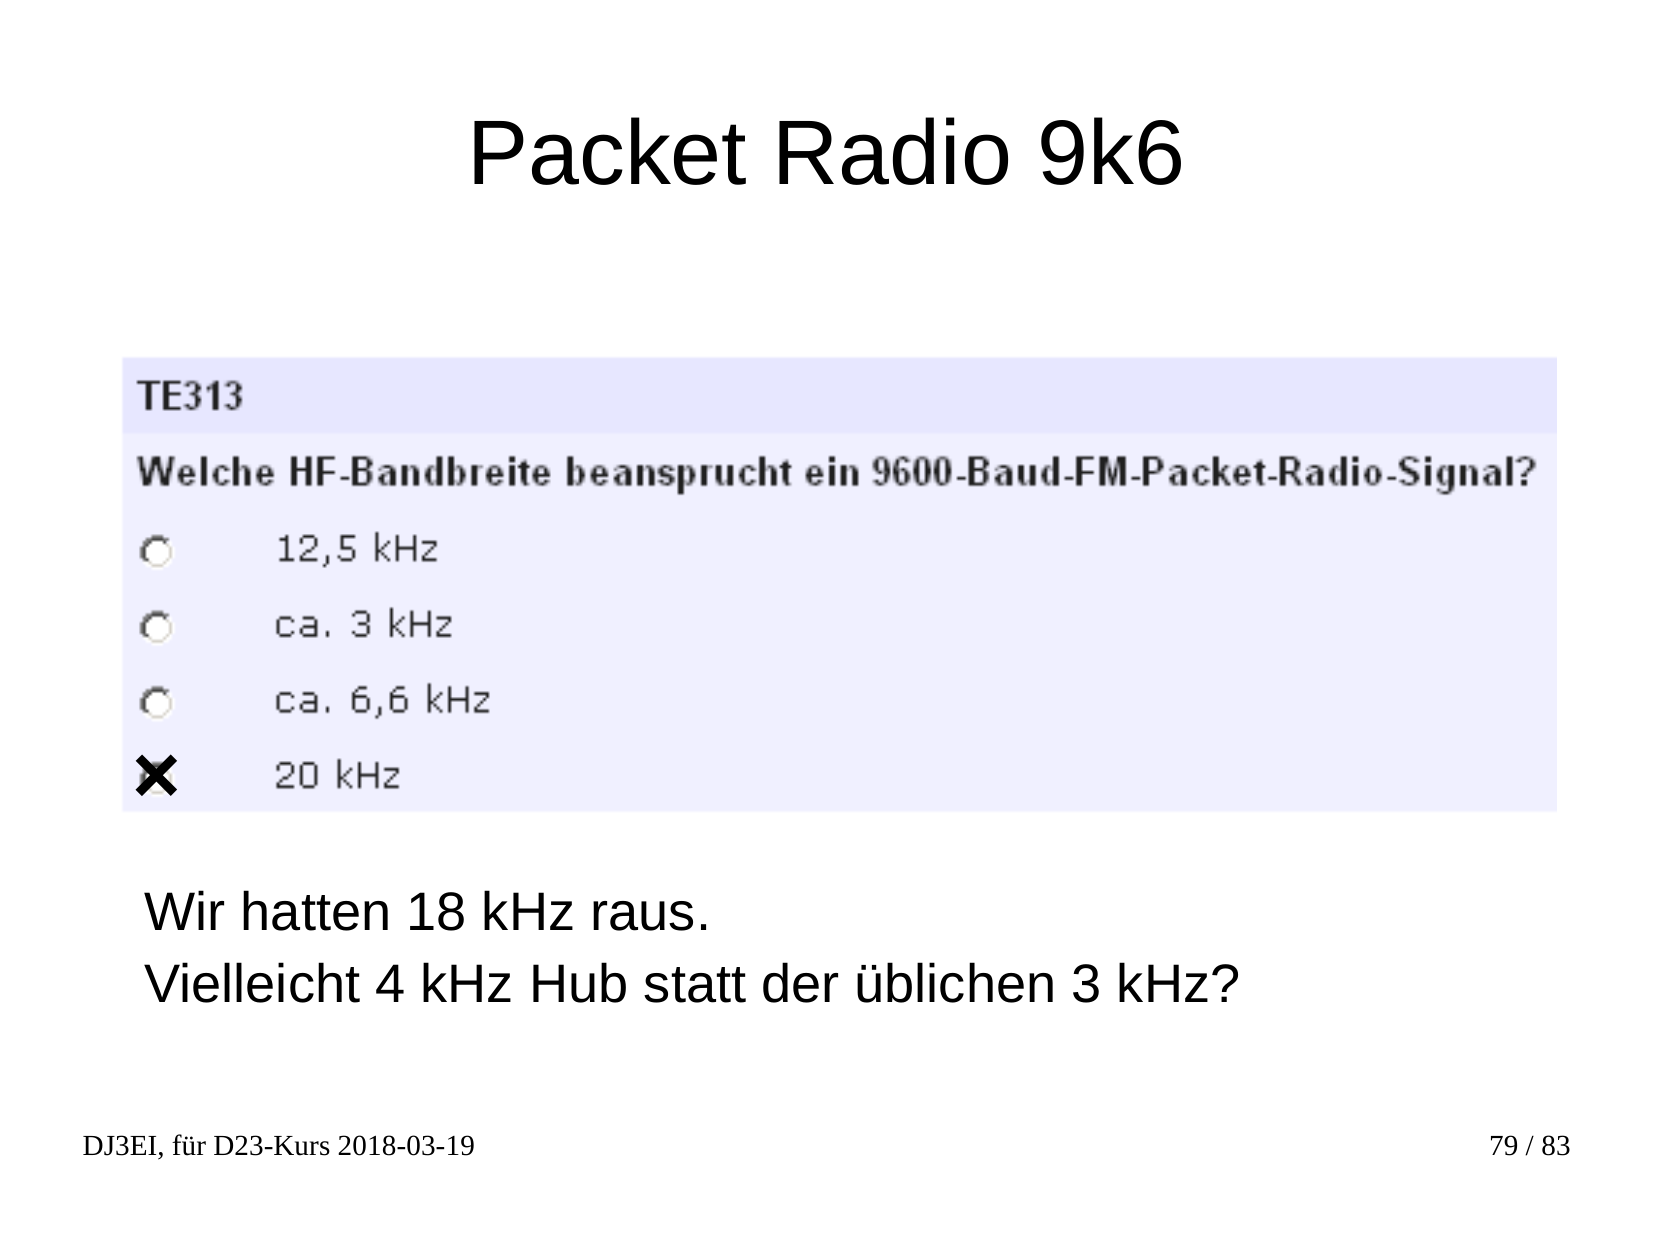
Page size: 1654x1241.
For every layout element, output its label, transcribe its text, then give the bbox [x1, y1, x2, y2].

picture [106, 341, 1557, 827]
text_box × [118, 720, 180, 829]
text_box Wir hatten 18 kHz raus. Vielleicht 4 kHz Hub statt der üblichen 3 kHz? [129, 874, 1258, 1022]
title Packet Radio 9k6 [82, 49, 1571, 257]
